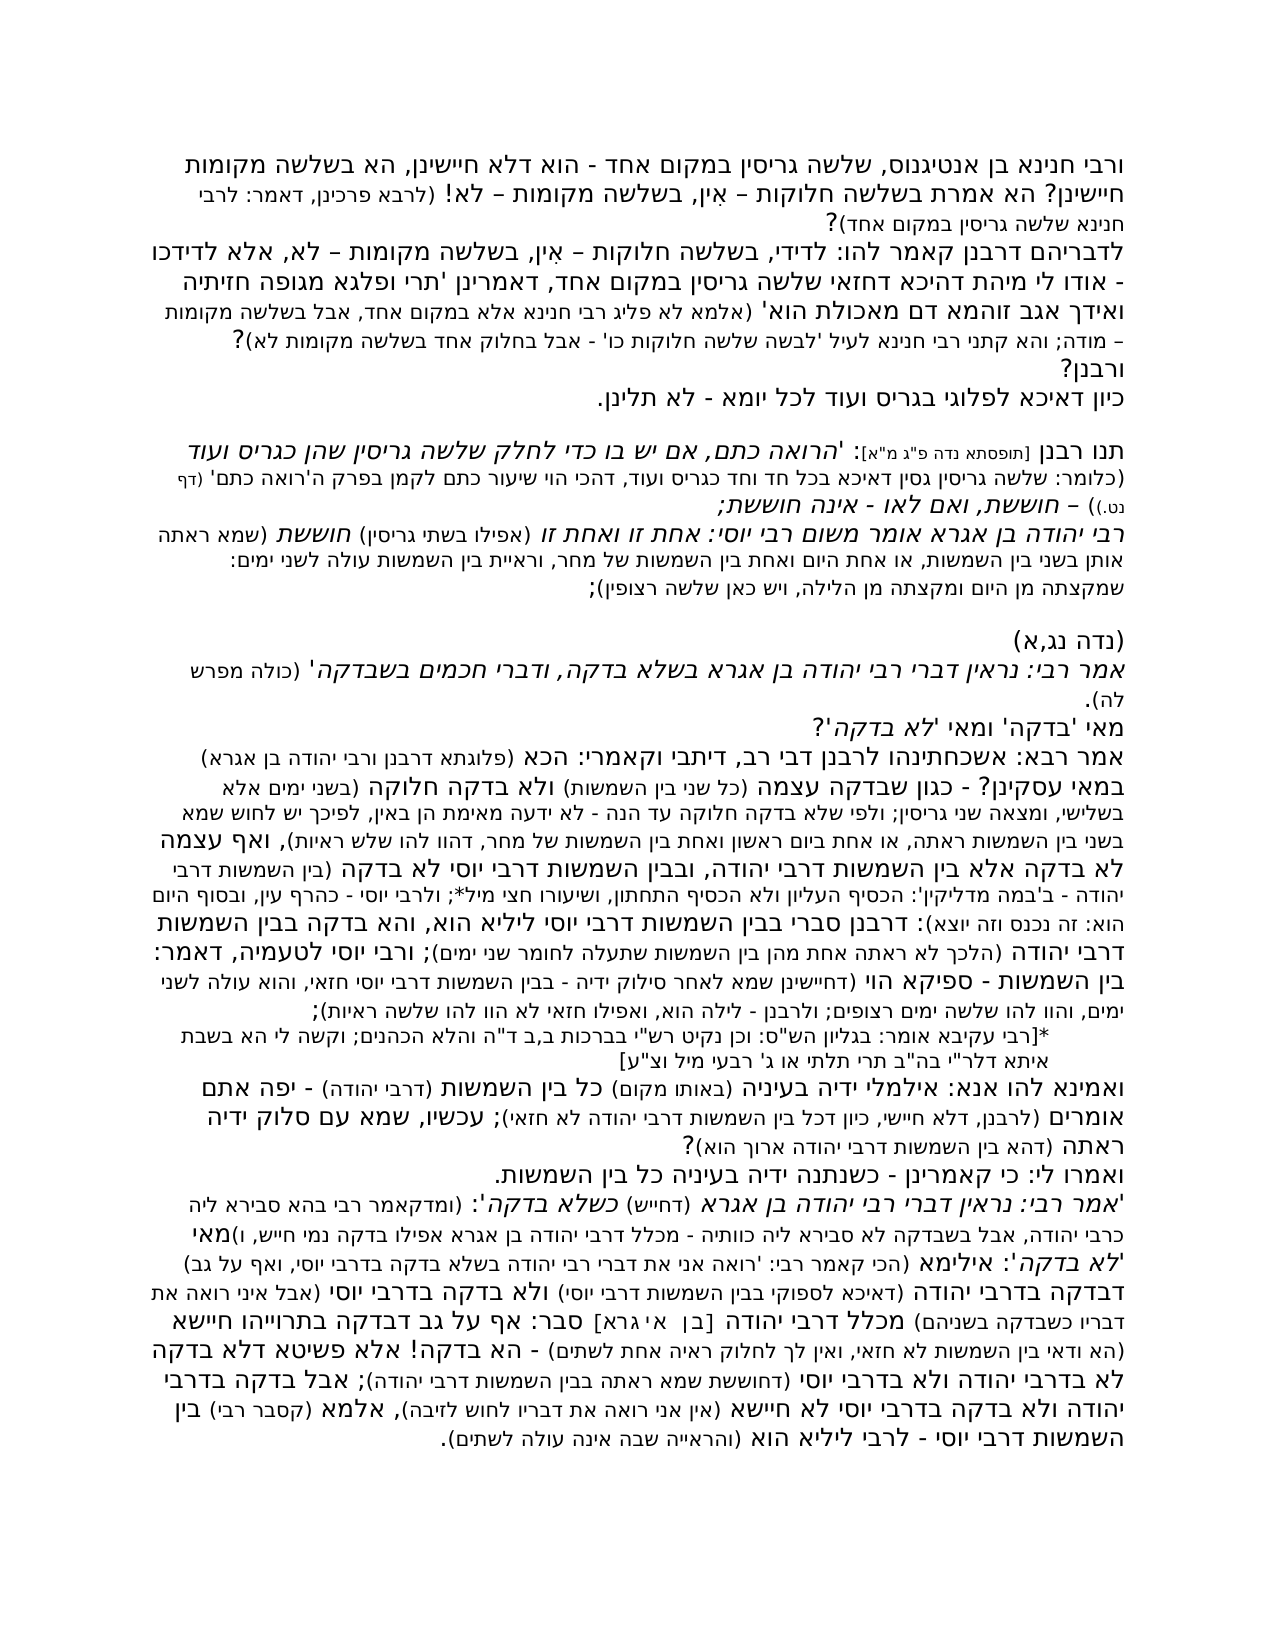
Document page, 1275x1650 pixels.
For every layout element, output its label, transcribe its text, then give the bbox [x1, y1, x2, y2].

text ואמינא להו אנא: אילמלי ידיה בעיניה (באותו מקום) כל בין השמשות (דרבי יהודה) - יפה אתם אומרים (לרבנן, דלא חיישי, כיון דכל בין השמשות דרבי יהודה לא חזאי); עכשיו, שמא עם סלוק ידיה ראתה (דהא בין השמשות דרבי יהודה ארוך הוא)? [150, 1073, 1125, 1160]
text רבי יהודה בן אגרא אומר משום רבי יוסי: אחת זו ואחת זו (אפילו בשתי גריסין) חוששת (שמא ראתה אותן בשני בין השמשות, או אחת היום ואחת בין השמשות של מחר, וראיית בין השמשות עולה לשני ימים: שמקצתה מן היום ומקצתה מן הלילה, ויש כאן שלשה רצופין); [150, 519, 1125, 602]
text מאי 'בדקה' ומאי 'לא בדקה'? [150, 713, 1125, 742]
text ורבנן? [150, 354, 1125, 383]
text אמר רבא: אשכחתינהו לרבנן דבי רב, דיתבי וקאמרי: הכא (פלוגתא דרבנן ורבי יהודה בן אגרא) במאי עסקינן? - כגון שבדקה עצמה (כל שני בין השמשות) ולא בדקה חלוקה (בשני ימים אלא בשלישי, ומצאה שני גריסין; ולפי שלא בדקה חלוקה עד הנה - לא ידעה מאימת הן באין, לפיכך יש לחוש שמא בשני בין השמשות ראתה, או אחת ביום ראשון ואחת בין השמשות של מחר, דהוו להו שלש ראיות), ואף עצמה לא בדקה אלא בין השמשות דרבי יהודה, ובבין השמשות דרבי יוסי לא בדקה (בין השמשות דרבי יהודה - ב'במה מדליקין': הכסיף העליון ולא הכסיף התחתון, ושיעורו חצי מיל*; ולרבי יוסי - כהרף עין, ובסוף היום הוא: זה נכנס וזה יוצא): דרבנן סברי בבין השמשות דרבי יוסי ליליא הוא, והא בדקה בבין השמשות דרבי יהודה (הלכך לא ראתה אחת מהן בין השמשות שתעלה לחומר שני ימים); ורבי יוסי לטעמיה, דאמר: בין השמשות - ספיקא הוי (דחיישינן שמא לאחר סילוק ידיה - בבין השמשות דרבי יוסי חזאי, והוא עולה לשני ימים, והוו להו שלשה ימים רצופים; ולרבנן - לילה הוא, ואפילו חזאי לא הוו להו שלשה ראיות); [150, 742, 1125, 1024]
text לדבריהם דרבנן קאמר להו: לדידי, בשלשה חלוקות – אִין, בשלשה מקומות – לא, אלא לדידכו - אודו לי מיהת דהיכא דחזאי שלשה גריסין במקום אחד, דאמרינן 'תרי ופלגא מגופה חזיתיה ואידך אגב זוהמא דם מאכולת הוא' (אלמא לא פליג רבי חנינא אלא במקום אחד, אבל בשלשה מקומות – מודה; והא קתני רבי חנינא לעיל 'לבשה שלשה חלוקות כו' - אבל בחלוק אחד בשלשה מקומות לא)? [150, 237, 1125, 354]
text תנו רבנן [תופסתא נדה פ"ג מ"א]: 'הרואה כתם, אם יש בו כדי לחלק שלשה גריסין שהן כגריס ועוד (כלומר: שלשה גריסין גסין דאיכא בכל חד וחד כגריס ועוד, דהכי הוי שיעור כתם לקמן בפרק ה'רואה כתם' (דף נט.)) – חוששת, ואם לאו - אינה חוששת; [150, 437, 1125, 519]
text ואמרו לי: כי קאמרינן - כשנתנה ידיה בעיניה כל בין השמשות. [150, 1160, 1125, 1189]
text 'אמר רבי: נראין דברי רבי יהודה בן אגרא (דחייש) כשלא בדקה': (ומדקאמר רבי בהא סבירא ליה כרבי יהודה, אבל בשבדקה לא סבירא ליה כוותיה - מכלל דרבי יהודה בן אגרא אפילו בדקה נמי חייש, ו)מאי 'לא בדקה': אילימא (הכי קאמר רבי: 'רואה אני את דברי רבי יהודה בשלא בדקה בדרבי יוסי, ואף על גב) דבדקה בדרבי יהודה (דאיכא לספוקי בבין השמשות דרבי יוסי) ולא בדקה בדרבי יוסי (אבל איני רואה את דבריו כשבדקה בשניהם) מכלל דרבי יהודה [בן איגרא] סבר: אף על גב דבדקה בתרוייהו חיישא (הא ודאי בין השמשות לא חזאי, ואין לך לחלוק ראיה אחת לשתים) - הא בדקה! אלא פשיטא דלא בדקה לא בדרבי יהודה ולא בדרבי יוסי (דחוששת שמא ראתה בבין השמשות דרבי יהודה); אבל בדקה בדרבי יהודה ולא בדקה בדרבי יוסי לא חיישא (אין אני רואה את דבריו לחוש לזיבה), אלמא (קסבר רבי) בין השמשות דרבי יוסי - לרבי ליליא הוא (והראייה שבה אינה עולה לשתים). [150, 1189, 1125, 1452]
text כיון דאיכא לפלוגי בגריס ועוד לכל יומא - לא תלינן. [150, 383, 1125, 412]
text (נדה נג,א) [150, 626, 1125, 655]
text אמר רבי: נראין דברי רבי יהודה בן אגרא בשלא בדקה, ודברי חכמים בשבדקה' (כולה מפרש לה). [150, 655, 1125, 713]
text ורבי חנינא בן אנטיגנוס, שלשה גריסין במקום אחד - הוא דלא חיישינן, הא בשלשה מקומות חיישינן? הא אמרת בשלשה חלוקות – אִין, בשלשה מקומות – לא! (לרבא פרכינן, דאמר: לרבי חנינא שלשה גריסין במקום אחד)? [150, 150, 1125, 237]
text *[רבי עקיבא אומר: בגליון הש"ס: וכן נקיט רש"י בברכות ב,ב ד"ה והלא הכהנים; וקשה לי הא בשבת איתא דלר"י בה"ב תרי תלתי או ג' רבעי מיל וצ"ע] [150, 1024, 1050, 1073]
